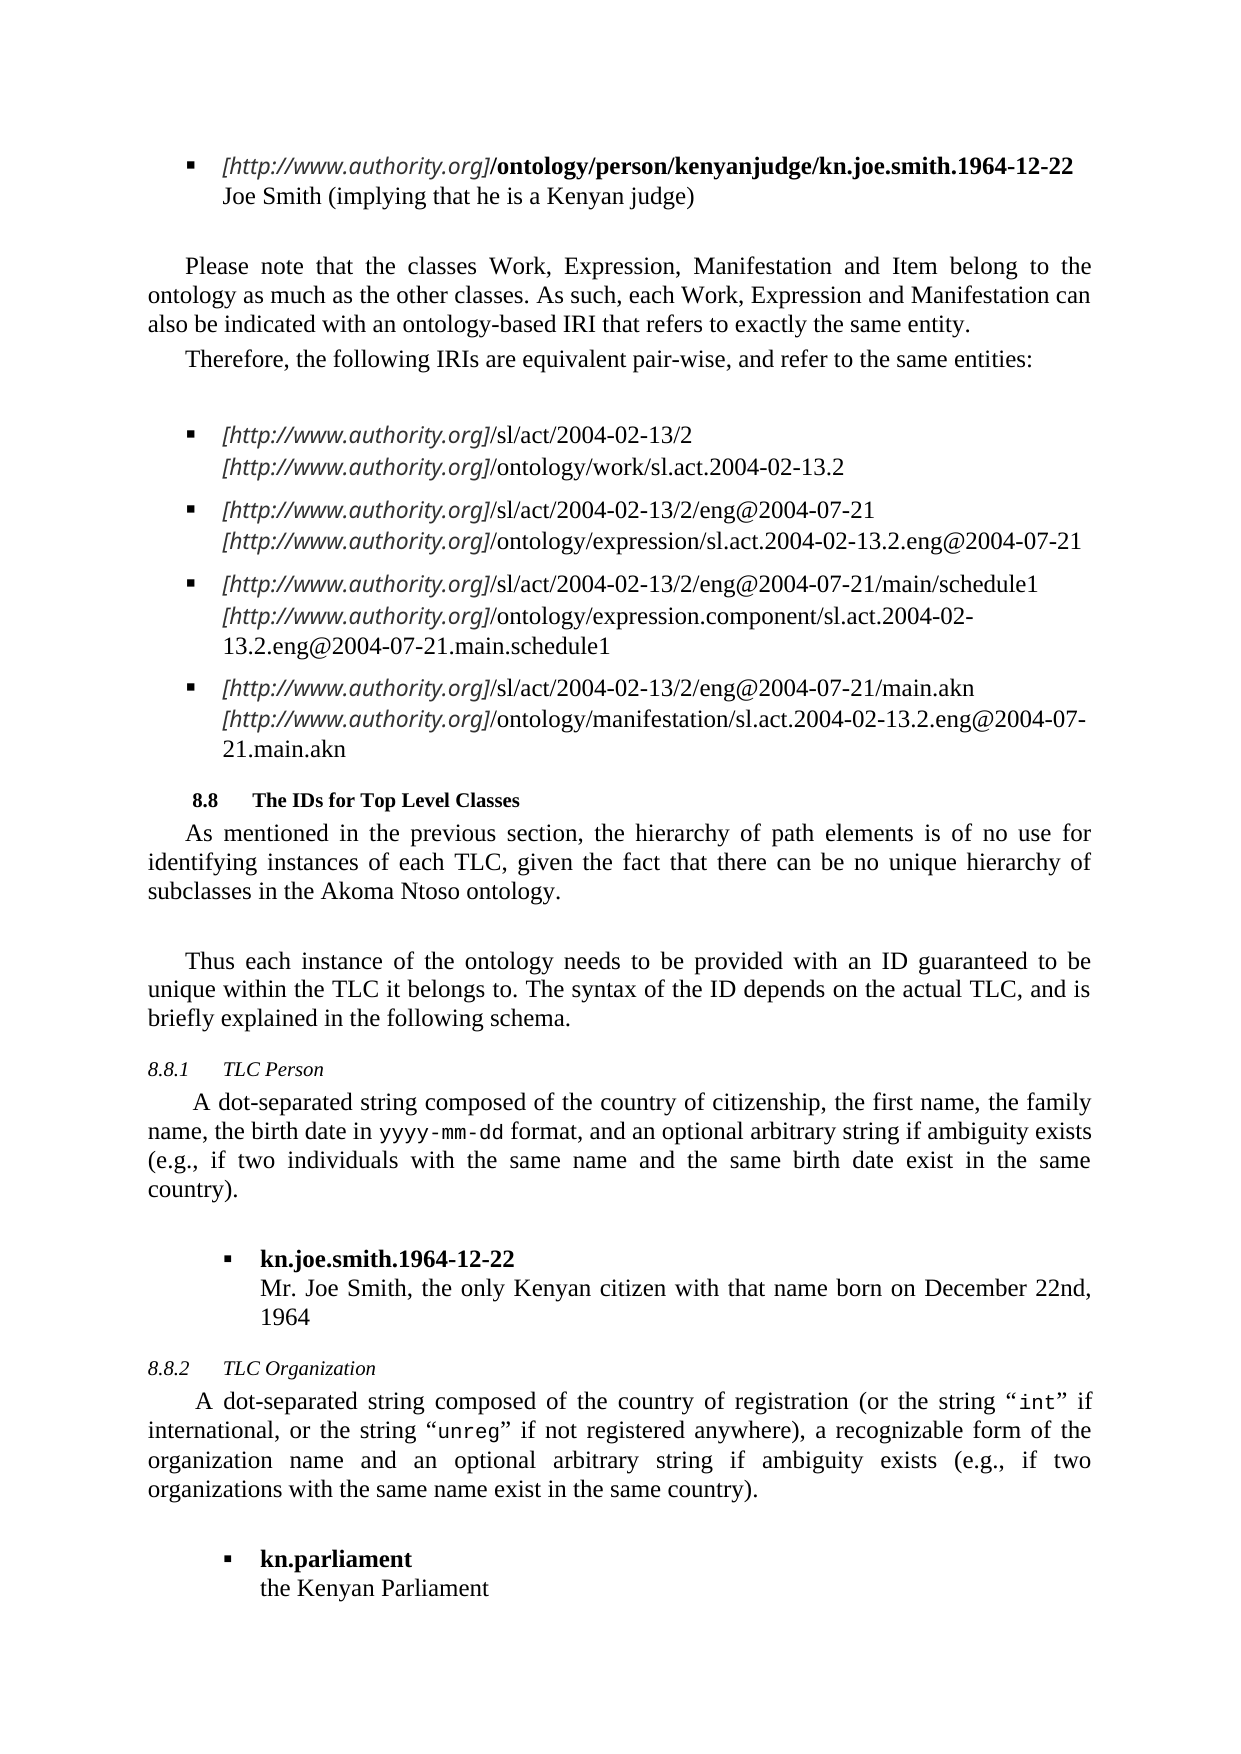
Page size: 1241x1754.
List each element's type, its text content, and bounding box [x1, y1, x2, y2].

text A dot-separated string composed of the country of registration (or the string “int” if international, or the string “unreg” if not registered anywhere), a recognizable form of the organization name and an optional arbitrary string if ambiguity exists (e.g., if two organizations with the same name exist in the same country). [148, 1386, 1092, 1503]
list [http://www.authority.org]/ontology/person/kenyanjudge/kn.joe.smith.1964-12-22 Joe Smith (implying that he is a Kenyan judge) [185, 150, 1092, 210]
list [http://www.authority.org]/sl/act/2004-02-13/2/eng@2004-07-21/main/schedule1 [http://www.authority.org]/ontology/expression.component/sl.act.2004-02-13.2.eng@2004-07-21.main.schedule1 [185, 568, 1092, 660]
text Therefore, the following IRIs are equivalent pair-wise, and refer to the same entities: [148, 344, 1092, 372]
subtitle TLC Organization [148, 1356, 1092, 1380]
list [http://www.authority.org]/sl/act/2004-02-13/2/eng@2004-07-21/main.akn [http://www.authority.org]/ontology/manifestation/sl.act.2004-02-13.2.eng@2004-07-21.main.akn [185, 672, 1092, 763]
list [http://www.authority.org]/sl/act/2004-02-13/2 [http://www.authority.org]/ontology/work/sl.act.2004-02-13.2 [185, 419, 1092, 482]
text A dot-separated string composed of the country of citizenship, the first name, the family name, the birth date in yyyy-mm-dd format, and an optional arbitrary string if ambiguity exists (e.g., if two individuals with the same name and the same birth date exist in the same country). [148, 1087, 1092, 1203]
list kn.parliament the Kenyan Parliament [222, 1544, 1092, 1601]
text Thus each instance of the ontology needs to be provided with an ID guaranteed to be unique within the TLC it belongs to. The syntax of the ID depends on the actual TLC, and is briefly explained in the following schema. [148, 946, 1092, 1032]
list [http://www.authority.org]/sl/act/2004-02-13/2/eng@2004-07-21 [http://www.authority.org]/ontology/expression/sl.act.2004-02-13.2.eng@2004-07-21 [185, 494, 1092, 556]
list kn.joe.smith.1964-12-22 Mr. Joe Smith, the only Kenyan citizen with that name born on December 22nd, 1964 [222, 1244, 1092, 1331]
text As mentioned in the previous section, the hierarchy of path elements is of no use for identifying instances of each TLC, given the fact that there can be no unique hierarchy of subclasses in the Akoma Ntoso ontology. [148, 818, 1092, 904]
text Please note that the classes Work, Expression, Manifestation and Item belong to the ontology as much as the other classes. As such, each Work, Expression and Manifestation can also be indicated with an ontology-based IRI that refers to exactly the same entity. [148, 251, 1092, 337]
subtitle The IDs for Top Level Classes [192, 788, 1092, 812]
subtitle TLC Person [148, 1057, 1092, 1081]
